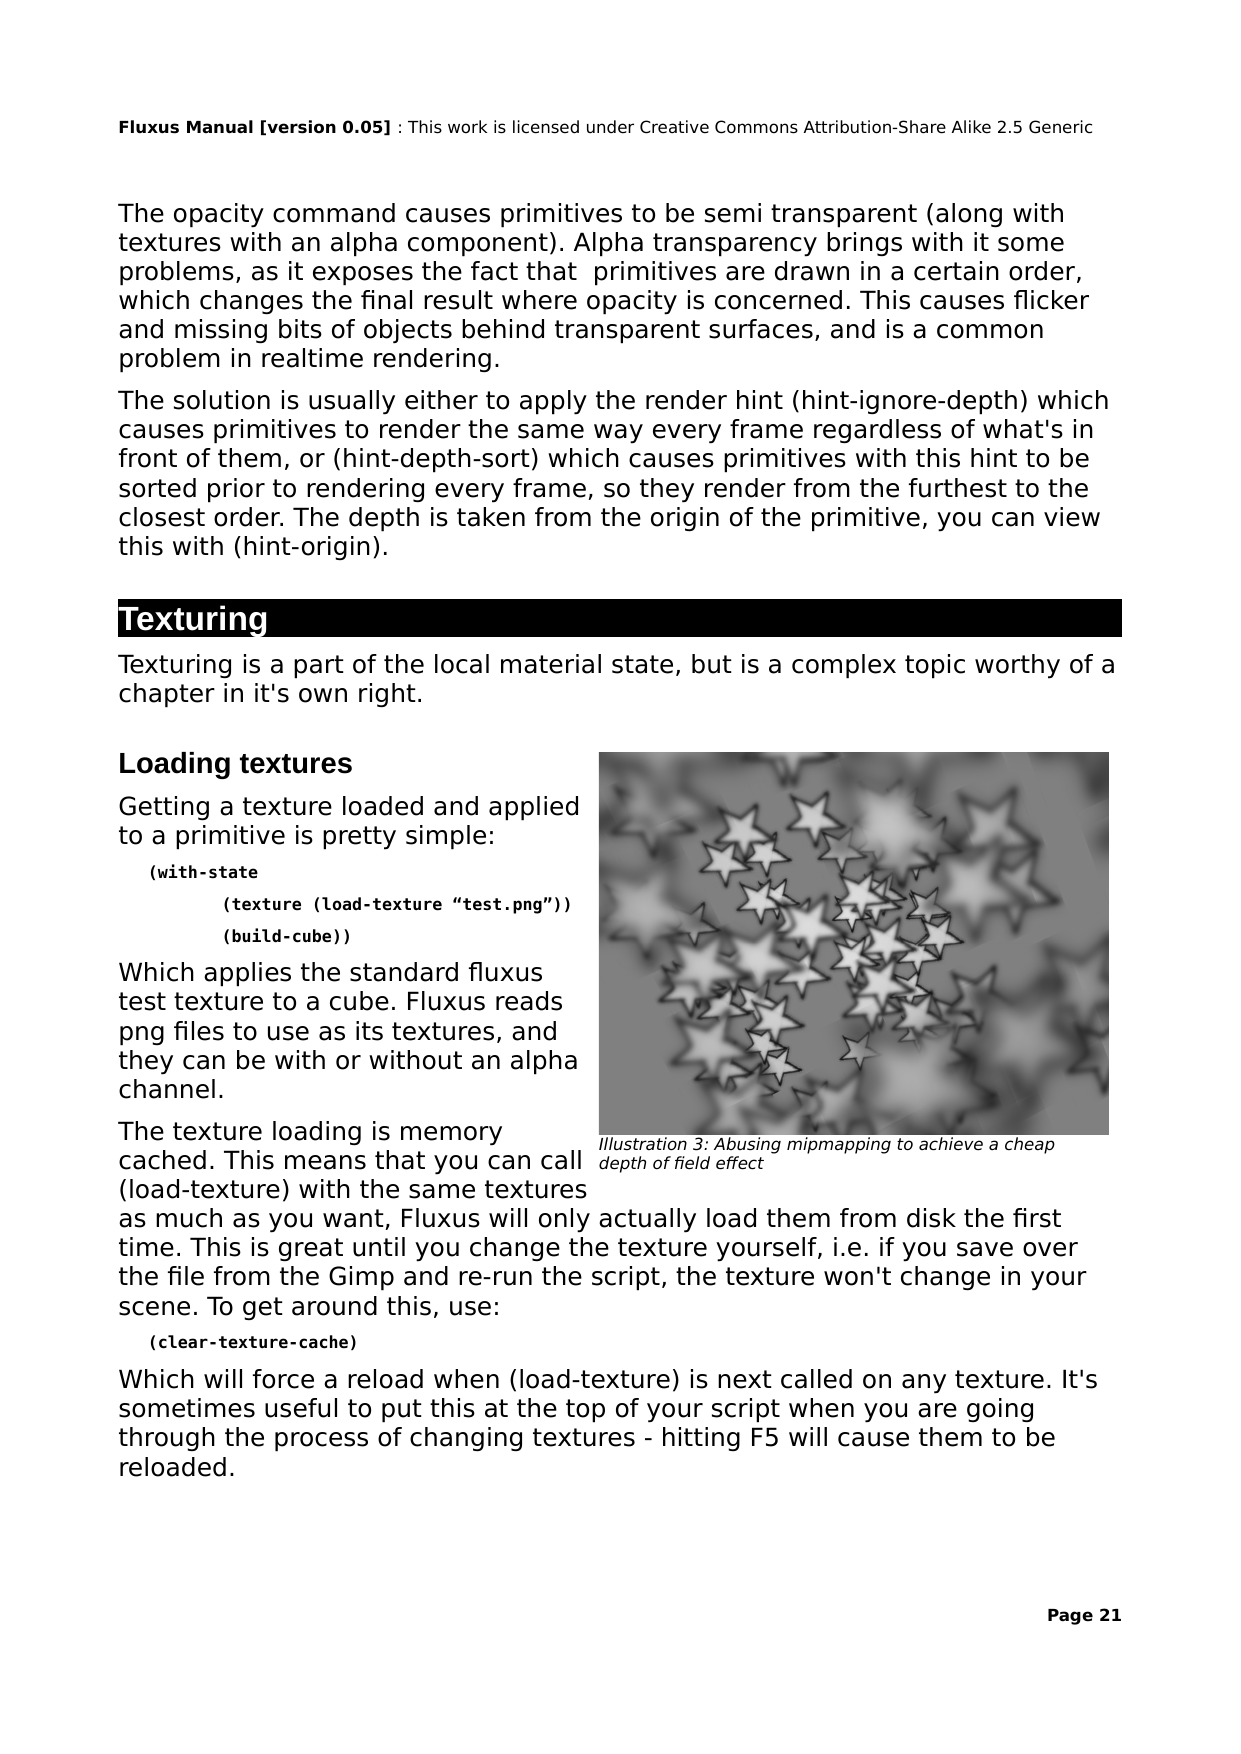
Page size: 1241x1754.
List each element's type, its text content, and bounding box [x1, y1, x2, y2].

text The texture loading is memory cached. This means that you can call (load-texture) with the same textures as much as you want, Fluxus will only actually load them from disk the first time. This is great until you change the texture yourself, i.e. if you save over the file from the Gimp and re-run the script, the texture won't change in your scene. To get around this, use: [118, 1117, 1122, 1321]
text Which applies the standard fluxus test texture to a cube. Fluxus reads png files to use as its textures, and they can be with or without an alpha channel. [118, 958, 598, 1104]
text (texture (load-texture “test.png”)) [148, 894, 598, 914]
subtitle [599, 1173, 1109, 1195]
picture [598, 752, 1109, 1135]
text Illustration 3: Abusing mipmapping to achieve a cheap depth of field effect [599, 1135, 1109, 1173]
text (clear-texture-cache) [148, 1333, 1122, 1353]
text [1109, 863, 1122, 882]
text The solution is usually either to apply the render hint (hint-ignore-depth) which causes primitives to render the same way every frame regardless of what's in front of them, or (hint-depth-sort) which causes primitives with this hint to be sorted prior to rendering every frame, so they render from the furthest to the closest order. The depth is taken from the origin of the primitive, you can view this with (hint-origin). [118, 386, 1122, 561]
text [1109, 926, 1122, 946]
text (with-state [148, 863, 598, 882]
subtitle Loading textures [118, 739, 1122, 779]
text (build-cube)) [148, 926, 598, 946]
text The opacity command causes primitives to be semi transparent (along with textures with an alpha component). Alpha transparency brings with it some problems, as it exposes the fact that primitives are drawn in a certain order, which changes the final result where opacity is concerned. This causes flicker and missing bits of objects behind transparent surfaces, and is a common problem in realtime rendering. [118, 199, 1122, 374]
text Texturing is a part of the local material state, but is a complex topic worthy of a chapter in it's own right. [118, 650, 1122, 708]
text Which will force a reload when (load-texture) is next called on any texture. It's sometimes useful to put this at the top of your script when you are going through the process of changing textures - hitting F5 will cause them to be reloaded. [118, 1365, 1122, 1482]
subtitle Texturing [118, 599, 1122, 637]
text Getting a texture loaded and applied to a primitive is pretty simple: [118, 792, 598, 850]
